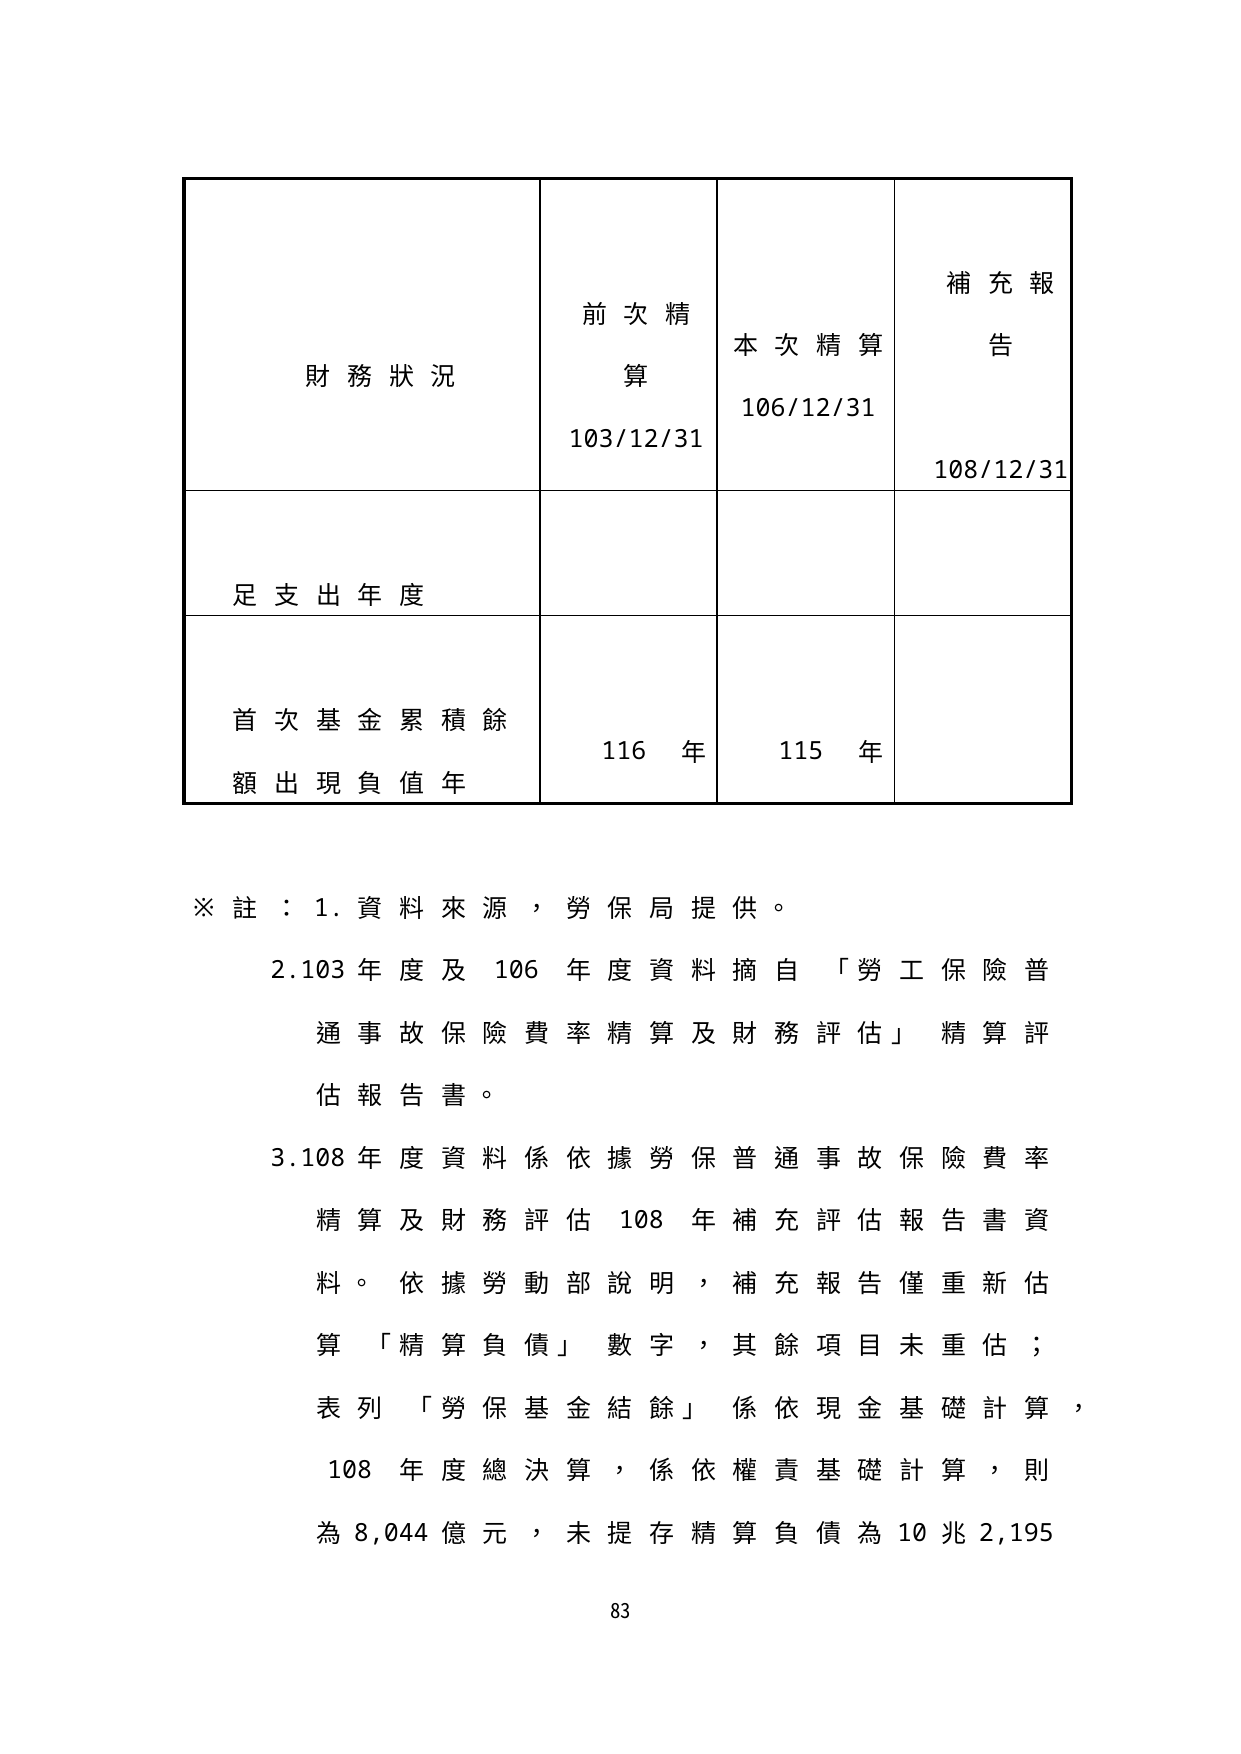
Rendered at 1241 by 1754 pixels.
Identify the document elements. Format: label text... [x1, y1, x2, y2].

table_header 本次精算 106/12/31 [718, 180, 894, 489]
text 3.108年度資料係依據勞保普通事故保險費率精算及財務評估108年補充評估報告書資料。依據勞動部說明，補充報告僅重新估算「精算負債」數字，其餘項目未重估；表列「勞保基金結餘」係依現金基礎計算，108年度總決算，係依權責基礎計算，則為8,044億元，未提存精算負債為10兆2,195億元。 [256, 1115, 1058, 1552]
table_cell 首次基金累積餘額出現負值年 [186, 616, 539, 802]
table_header 前次精算 103/12/31 [541, 180, 716, 489]
table_cell 115 年 [718, 616, 894, 802]
table_cell [718, 491, 894, 615]
table_header 補充報告 108/12/31 [895, 180, 1070, 489]
table_cell 足支出年度 [186, 491, 539, 615]
table_cell [541, 491, 716, 615]
table_cell [895, 616, 1070, 802]
text 2.103年度及106年度資料摘自「勞工保險普通事故保險費率精算及財務評估」精算評估報告書。 [256, 927, 1058, 1115]
table_header 財務狀況 [186, 180, 539, 489]
text ※註：1.資料來源，勞保局提供。 [183, 865, 1058, 927]
table_cell [895, 491, 1070, 615]
table_cell 116 年 [541, 616, 716, 802]
